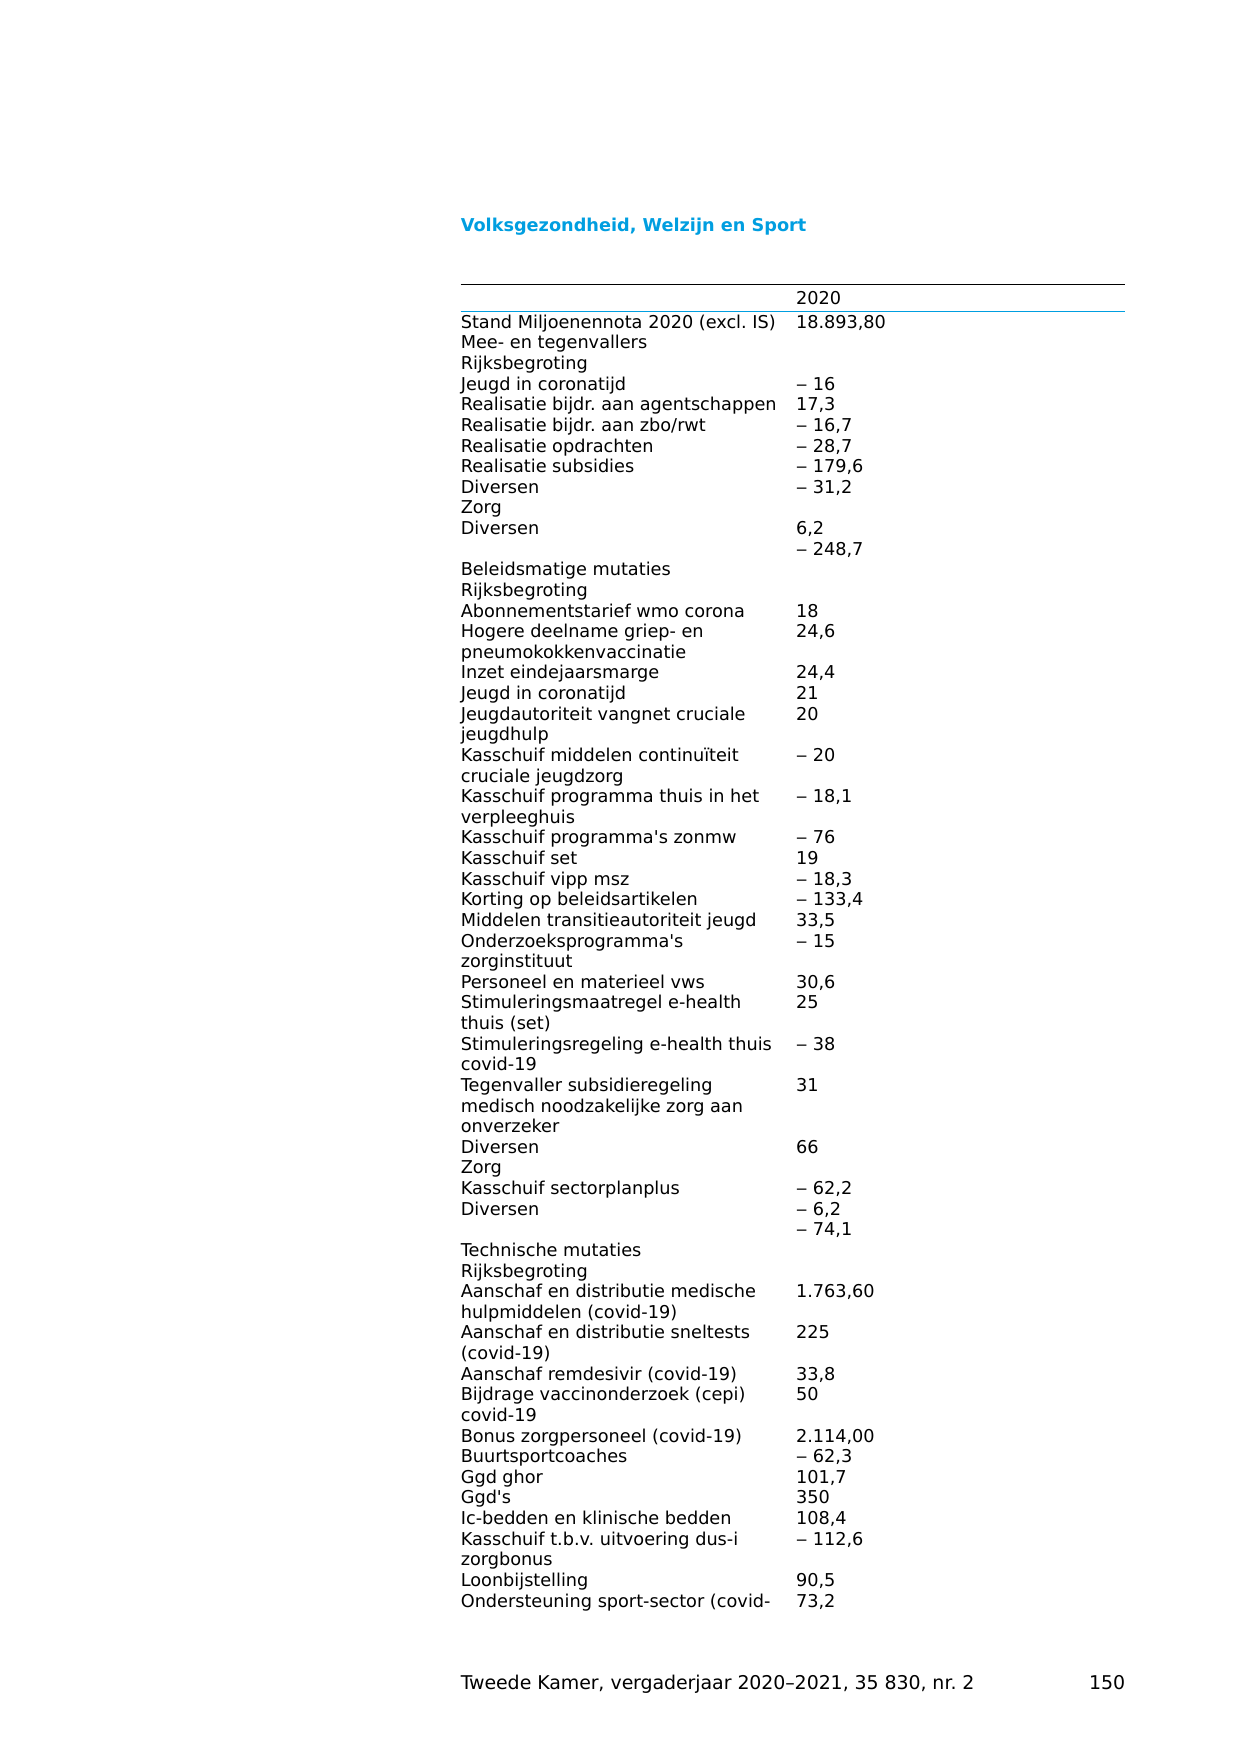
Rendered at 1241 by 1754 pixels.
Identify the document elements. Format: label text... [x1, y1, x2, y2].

table_cell 108,4 [793, 1508, 1125, 1529]
table_cell Diversen [461, 477, 793, 497]
table_cell Ondersteuning sport-sector (covid- [461, 1591, 793, 1611]
table_cell Realisatie bijdr. aan zbo/rwt [461, 415, 793, 436]
table_cell Stimuleringsmaatregel e-health thuis (set) [461, 993, 793, 1034]
table_cell 18.893,80 [793, 312, 1125, 332]
table_cell [793, 1261, 1125, 1281]
table_cell 66 [793, 1137, 1125, 1157]
table_cell 73,2 [793, 1591, 1125, 1611]
table_cell ‒ 62,2 [793, 1178, 1125, 1199]
title Volksgezondheid, Welzijn en Sport [461, 213, 1125, 236]
table_cell ‒ 179,6 [793, 456, 1125, 477]
table_cell 17,3 [793, 394, 1125, 415]
table_cell Buurtsportcoaches [461, 1446, 793, 1467]
table_cell Beleidsmatige mutaties [461, 559, 793, 580]
table_cell 1.763,60 [793, 1281, 1125, 1322]
table_cell 101,7 [793, 1467, 1125, 1487]
table_cell Kasschuif programma thuis in het verpleeghuis [461, 786, 793, 827]
table_cell Kasschuif set [461, 848, 793, 869]
table_cell Bonus zorgpersoneel (covid-19) [461, 1426, 793, 1446]
table_cell Tegenvaller subsidieregeling medisch noodzakelijke zorg aan onverzeker [461, 1075, 793, 1137]
table_cell Aanschaf en distributie sneltests (covid-19) [461, 1323, 793, 1364]
table_cell 50 [793, 1384, 1125, 1426]
table_cell Onderzoeksprogramma's zorginstituut [461, 931, 793, 972]
table_cell Ggd's [461, 1488, 793, 1508]
table_cell [793, 559, 1125, 580]
table_cell 20 [793, 704, 1125, 745]
table_cell ‒ 6,2 [793, 1199, 1125, 1219]
table_cell Jeugd in coronatijd [461, 374, 793, 394]
table_cell ‒ 76 [793, 828, 1125, 848]
table_cell [461, 1219, 793, 1240]
table_cell 18 [793, 601, 1125, 621]
table_cell [793, 1240, 1125, 1261]
table_cell Zorg [461, 1158, 793, 1178]
table_cell 2.114,00 [793, 1426, 1125, 1446]
table_cell [461, 539, 793, 559]
table_cell Kasschuif vipp msz [461, 869, 793, 889]
table_cell [793, 498, 1125, 518]
table_cell Bijdrage vaccinonderzoek (cepi) covid-19 [461, 1384, 793, 1426]
table_cell Ggd ghor [461, 1467, 793, 1487]
table_cell ‒ 248,7 [793, 539, 1125, 559]
table_cell Loonbijstelling [461, 1570, 793, 1591]
table_cell Ic-bedden en klinische bedden [461, 1508, 793, 1529]
table_cell 21 [793, 683, 1125, 704]
table_cell ‒ 133,4 [793, 889, 1125, 910]
table_cell [793, 580, 1125, 601]
table_cell 2020 [793, 285, 1125, 311]
table_cell Personeel en materieel vws [461, 972, 793, 992]
table_cell Rijksbegroting [461, 353, 793, 374]
table_cell 90,5 [793, 1570, 1125, 1591]
table_cell ‒ 16 [793, 374, 1125, 394]
table_cell 25 [793, 993, 1125, 1034]
table_cell Diversen [461, 518, 793, 539]
table_cell Kasschuif middelen continuïteit cruciale jeugdzorg [461, 745, 793, 786]
table_cell Middelen transitieautoriteit jeugd [461, 910, 793, 931]
table_cell 24,6 [793, 621, 1125, 662]
table_cell Inzet eindejaarsmarge [461, 663, 793, 683]
table_cell Realisatie bijdr. aan agentschappen [461, 394, 793, 415]
table_cell 33,8 [793, 1364, 1125, 1384]
table_cell Rijksbegroting [461, 580, 793, 601]
table_cell ‒ 20 [793, 745, 1125, 786]
table_cell Jeugdautoriteit vangnet cruciale jeugdhulp [461, 704, 793, 745]
table_cell ‒ 18,3 [793, 869, 1125, 889]
table_cell [793, 333, 1125, 353]
table_cell 24,4 [793, 663, 1125, 683]
table_cell Rijksbegroting [461, 1261, 793, 1281]
table_cell Kasschuif t.b.v. uitvoering dus-i zorgbonus [461, 1529, 793, 1570]
table_cell 225 [793, 1323, 1125, 1364]
table_cell Mee- en tegenvallers [461, 333, 793, 353]
table_cell Diversen [461, 1199, 793, 1219]
table_cell [793, 353, 1125, 374]
table_cell [793, 1158, 1125, 1178]
table_cell ‒ 16,7 [793, 415, 1125, 436]
table_cell ‒ 112,6 [793, 1529, 1125, 1570]
table_cell Stand Miljoenennota 2020 (excl. IS) [461, 312, 793, 332]
table_cell Realisatie opdrachten [461, 436, 793, 456]
table_cell 30,6 [793, 972, 1125, 992]
table_cell Technische mutaties [461, 1240, 793, 1261]
table_cell Kasschuif sectorplanplus [461, 1178, 793, 1199]
table_cell Aanschaf remdesivir (covid-19) [461, 1364, 793, 1384]
table_cell ‒ 18,1 [793, 786, 1125, 827]
table_header XVI VOLKSGEZONDHEID, WELZIJN EN SPORT: UITGAVEN [461, 259, 1125, 284]
table_cell Korting op beleidsartikelen [461, 889, 793, 910]
table_cell ‒ 31,2 [793, 477, 1125, 497]
table_cell ‒ 62,3 [793, 1446, 1125, 1467]
table_cell ‒ 74,1 [793, 1219, 1125, 1240]
table_cell 19 [793, 848, 1125, 869]
table_cell Diversen [461, 1137, 793, 1157]
table_cell Kasschuif programma's zonmw [461, 828, 793, 848]
table_cell Hogere deelname griep- en pneumokokkenvaccinatie [461, 621, 793, 662]
table_cell [461, 285, 793, 311]
table_cell ‒ 28,7 [793, 436, 1125, 456]
table_cell 31 [793, 1075, 1125, 1137]
table_cell Zorg [461, 498, 793, 518]
table_cell Aanschaf en distributie medische hulpmiddelen (covid-19) [461, 1281, 793, 1322]
table_cell ‒ 15 [793, 931, 1125, 972]
table_cell Jeugd in coronatijd [461, 683, 793, 704]
table_cell ‒ 38 [793, 1034, 1125, 1075]
table_cell 33,5 [793, 910, 1125, 931]
table_cell 350 [793, 1488, 1125, 1508]
table_cell Realisatie subsidies [461, 456, 793, 477]
table_cell Stimuleringsregeling e-health thuis covid-19 [461, 1034, 793, 1075]
table_cell 6,2 [793, 518, 1125, 539]
table_cell Abonnementstarief wmo corona [461, 601, 793, 621]
